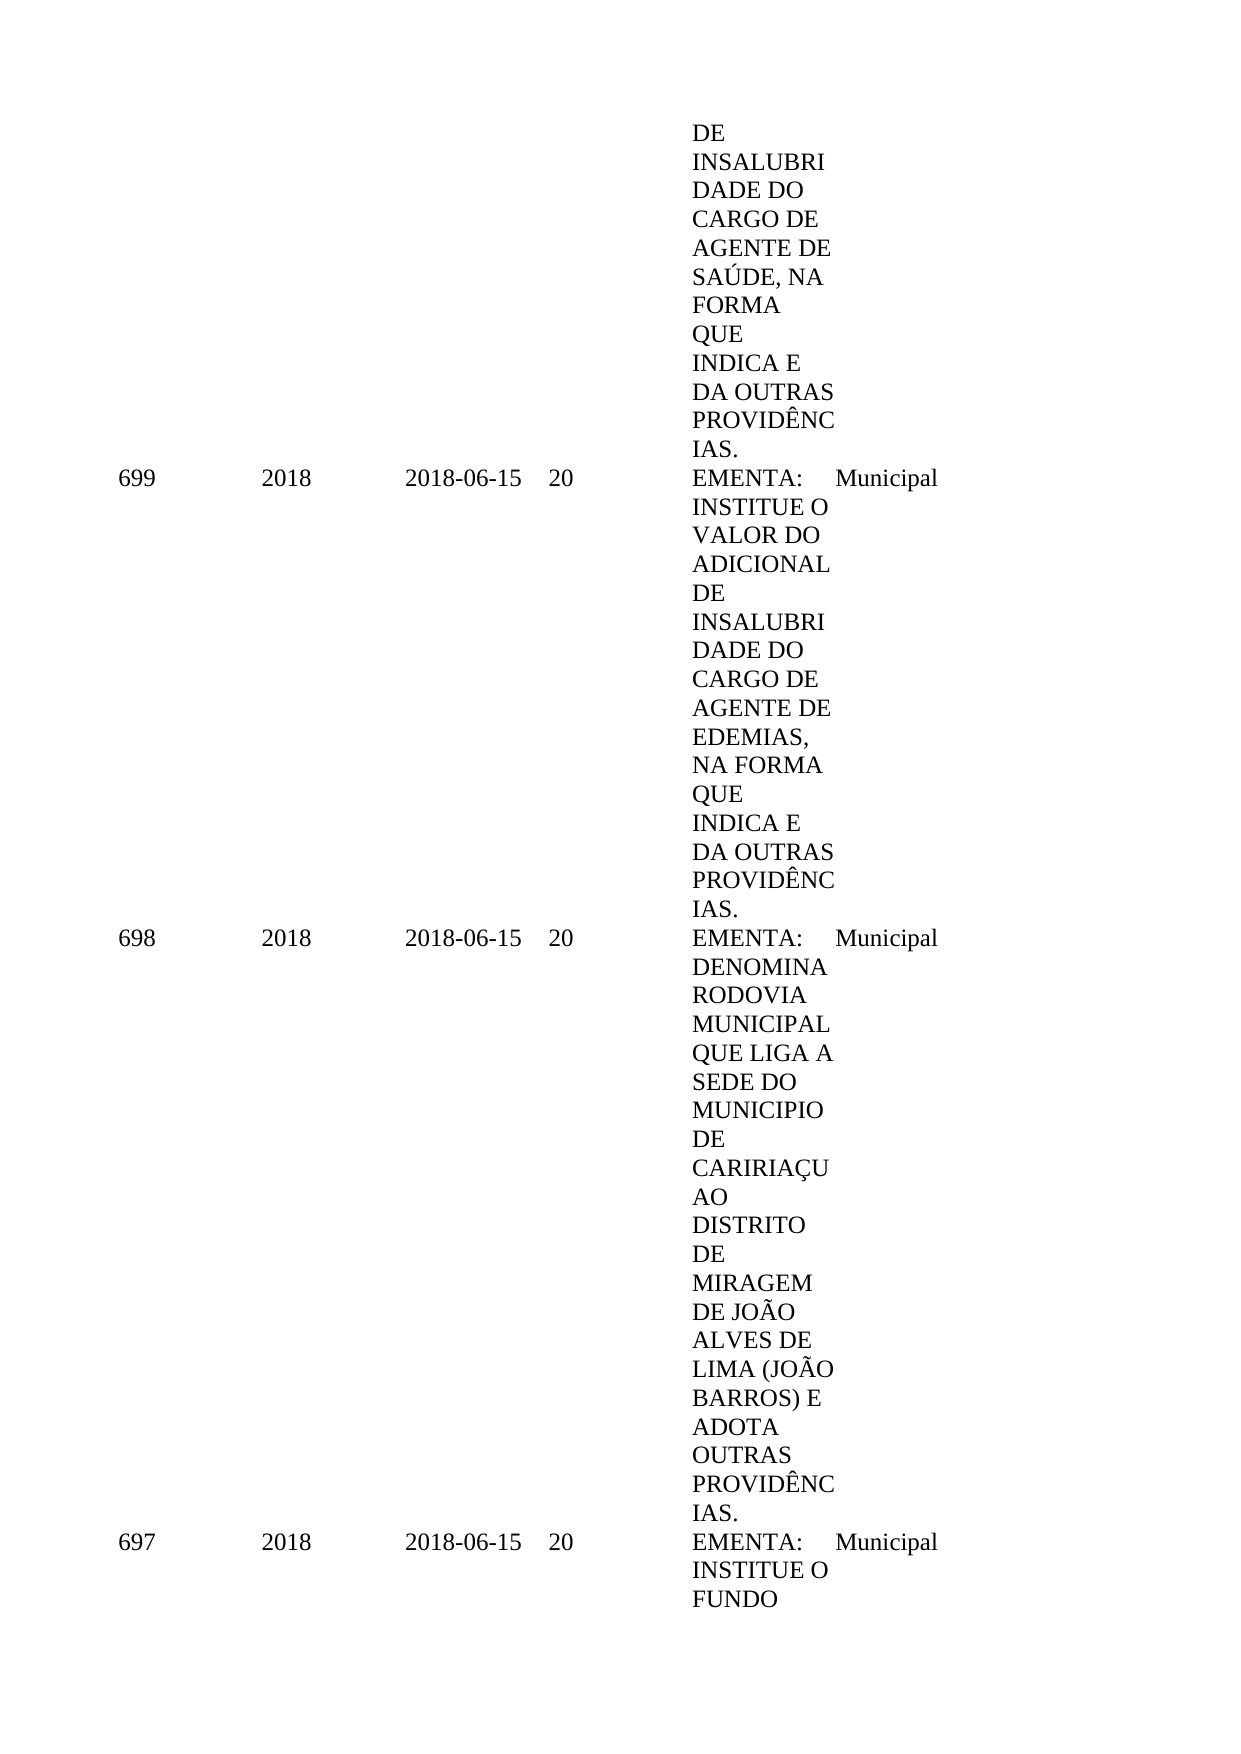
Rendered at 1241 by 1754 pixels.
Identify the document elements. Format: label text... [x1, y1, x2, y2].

table_cell 2018 [261, 1527, 405, 1613]
table_cell EMENTA: INSTITUE O VALOR DO ADICIONAL DE INSALUBRIDADE DO CARGO DE AGENTE DE EDEMIAS, NA FORMA QUE INDICA E DA OUTRAS PROVIDÊNCIAS. [692, 463, 835, 923]
table_cell [979, 118, 1122, 463]
table_cell 698 [118, 923, 261, 1527]
table_cell 2018-06-15 [405, 463, 548, 923]
table_cell 2018 [261, 463, 405, 923]
table_cell [979, 923, 1122, 1527]
table_cell 699 [118, 463, 261, 923]
table_cell [261, 118, 405, 463]
table_cell [118, 118, 261, 463]
table_cell 2018-06-15 [405, 923, 548, 1527]
table_cell DE INSALUBRIDADE DO CARGO DE AGENTE DE SAÚDE, NA FORMA QUE INDICA E DA OUTRAS PROVIDÊNCIAS. [692, 118, 835, 463]
table_cell 20 [548, 463, 692, 923]
table_cell [835, 118, 979, 463]
table_cell 2018 [261, 923, 405, 1527]
table_cell Municipal [835, 923, 979, 1527]
table_cell [979, 1527, 1122, 1613]
table_cell EMENTA: INSTITUE O FUNDO [692, 1527, 835, 1613]
table_cell Municipal [835, 463, 979, 923]
table_cell [405, 118, 548, 463]
table_cell 20 [548, 923, 692, 1527]
table_cell EMENTA: DENOMINA RODOVIA MUNICIPAL QUE LIGA A SEDE DO MUNICIPIO DE CARIRIAÇU AO DISTRITO DE MIRAGEM DE JOÃO ALVES DE LIMA (JOÃO BARROS) E ADOTA OUTRAS PROVIDÊNCIAS. [692, 923, 835, 1527]
table_cell [548, 118, 692, 463]
table_cell 697 [118, 1527, 261, 1613]
table_cell 20 [548, 1527, 692, 1613]
table_cell Municipal [835, 1527, 979, 1613]
table_cell [979, 463, 1122, 923]
table_cell 2018-06-15 [405, 1527, 548, 1613]
